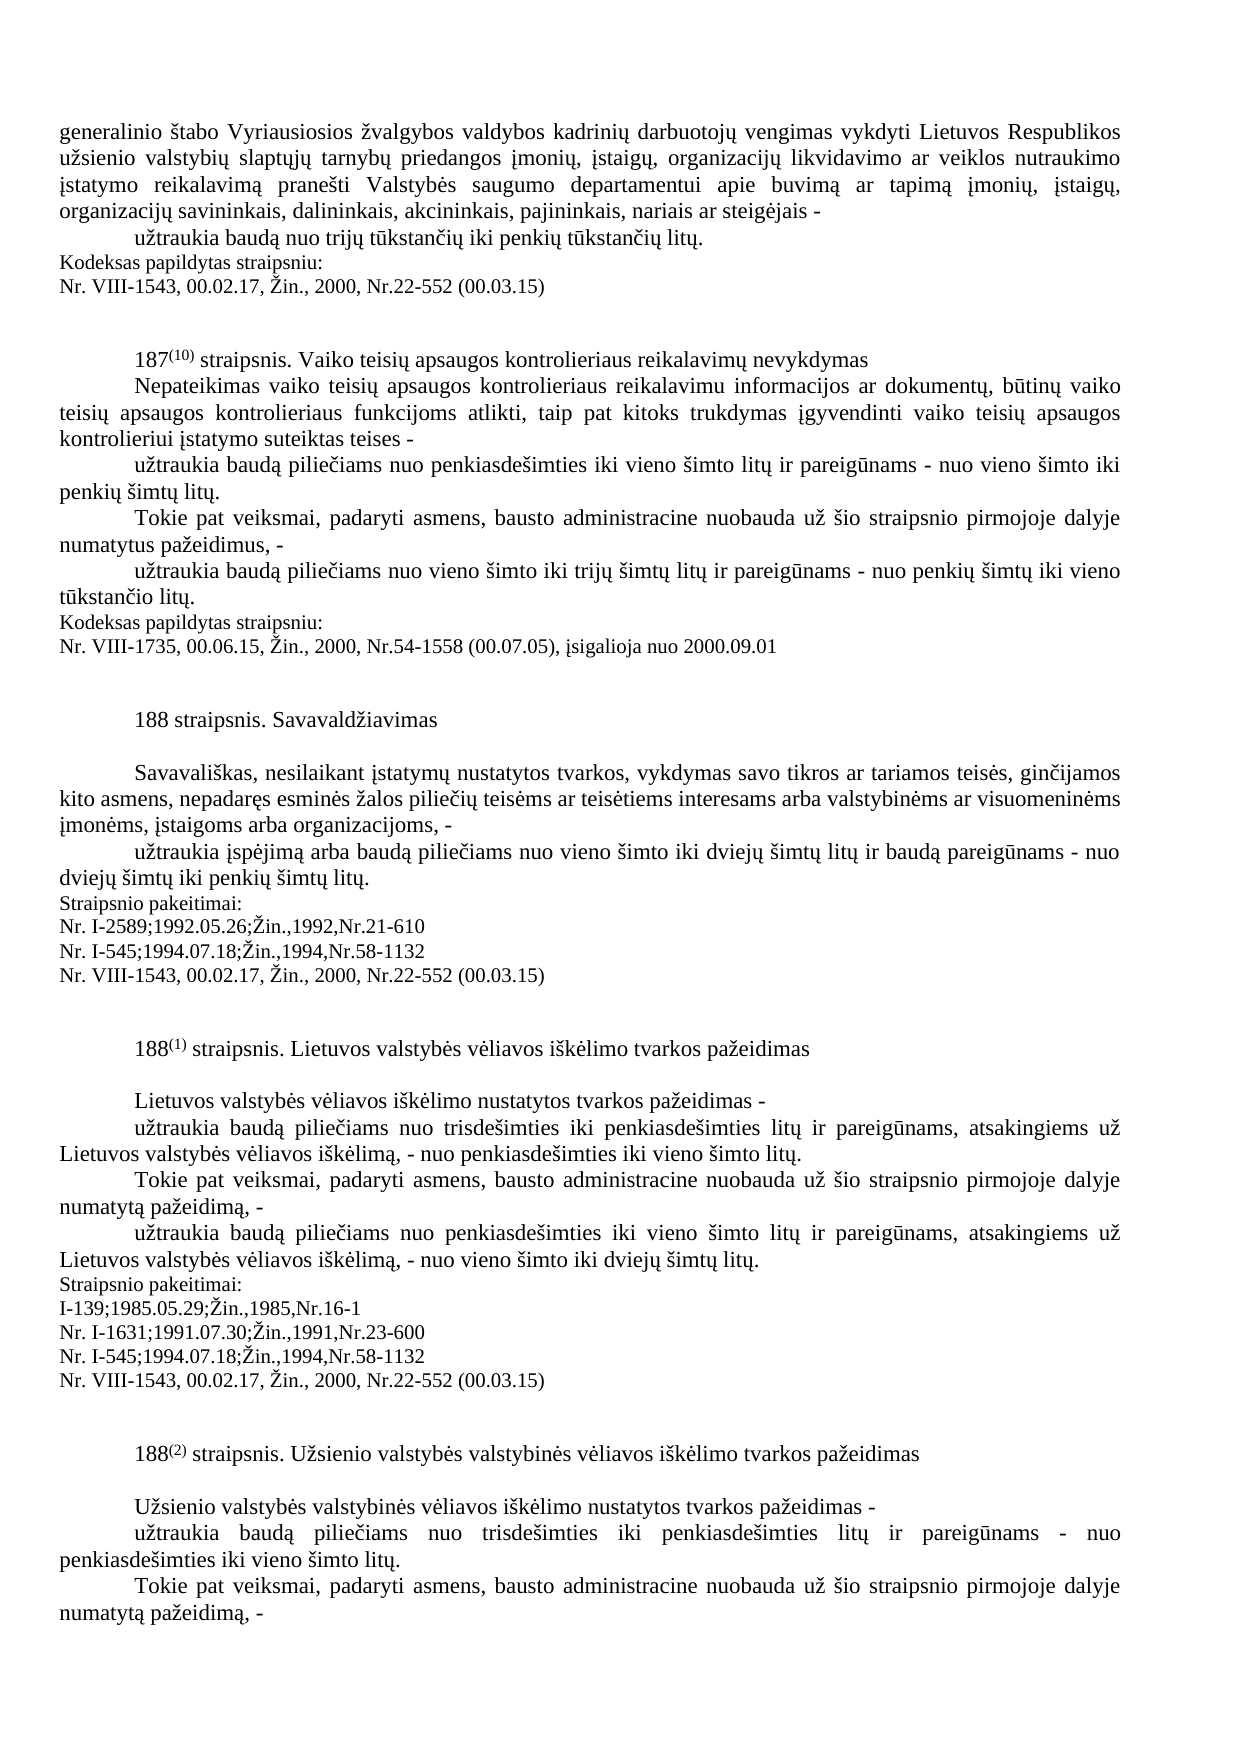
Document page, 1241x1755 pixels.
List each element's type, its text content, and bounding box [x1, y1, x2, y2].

text užtraukia baudą piliečiams nuo penkiasdešimties iki vieno šimto litų ir pareigūnams, atsakingiems už Lietuvos valstybės vėliavos iškėlimą, - nuo vieno šimto iki dviejų šimtų litų. [59, 1219, 1122, 1272]
text Lietuvos valstybės vėliavos iškėlimo nustatytos tvarkos pažeidimas - [59, 1087, 1122, 1114]
text generalinio štabo Vyriausiosios žvalgybos valdybos kadrinių darbuotojų vengimas vykdyti Lietuvos Respublikos užsienio valstybių slaptųjų tarnybų priedangos įmonių, įstaigų, organizacijų likvidavimo ar veiklos nutraukimo įstatymo reikalavimą pranešti Valstybės saugumo departamentui apie buvimą ar tapimą įmonių, įstaigų, organizacijų savininkais, dalininkais, akcininkais, pajininkais, nariais ar steigėjais - [59, 118, 1122, 223]
text 188(1) straipsnis. Lietuvos valstybės vėliavos iškėlimo tvarkos pažeidimas [59, 1035, 1122, 1061]
text Nr. VIII-1543, 00.02.17, Žin., 2000, Nr.22-552 (00.03.15) [59, 1368, 1122, 1392]
text Tokie pat veiksmai, padaryti asmens, bausto administracine nuobauda už šio straipsnio pirmojoje dalyje numatytus pažeidimus, - [59, 504, 1122, 557]
text užtraukia įspėjimą arba baudą piliečiams nuo vieno šimto iki dviejų šimtų litų ir baudą pareigūnams - nuo dviejų šimtų iki penkių šimtų litų. [59, 838, 1122, 890]
text Straipsnio pakeitimai: [59, 1272, 1122, 1296]
text Straipsnio pakeitimai: [59, 890, 1122, 914]
text Nr. I-1631;1991.07.30;Žin.,1991,Nr.23-600 [59, 1320, 1122, 1344]
text Savavališkas, nesilaikant įstatymų nustatytos tvarkos, vykdymas savo tikros ar tariamos teisės, ginčijamos kito asmens, nepadaręs esminės žalos piliečių teisėms ar teisėtiems interesams arba valstybinėms ar visuomeninėms įmonėms, įstaigoms arba organizacijoms, - [59, 759, 1122, 838]
text Kodeksas papildytas straipsniu: [59, 250, 1122, 274]
text Kodeksas papildytas straipsniu: [59, 610, 1122, 634]
text užtraukia baudą piliečiams nuo trisdešimties iki penkiasdešimties litų ir pareigūnams - nuo penkiasdešimties iki vieno šimto litų. [59, 1519, 1122, 1572]
text užtraukia baudą piliečiams nuo trisdešimties iki penkiasdešimties litų ir pareigūnams, atsakingiems už Lietuvos valstybės vėliavos iškėlimą, - nuo penkiasdešimties iki vieno šimto litų. [59, 1114, 1122, 1167]
text Nr. I-2589;1992.05.26;Žin.,1992,Nr.21-610 [59, 914, 1122, 938]
text Nr. VIII-1543, 00.02.17, Žin., 2000, Nr.22-552 (00.03.15) [59, 274, 1122, 298]
text Nr. I-545;1994.07.18;Žin.,1994,Nr.58-1132 [59, 938, 1122, 963]
text Tokie pat veiksmai, padaryti asmens, bausto administracine nuobauda už šio straipsnio pirmojoje dalyje numatytą pažeidimą, - [59, 1572, 1122, 1625]
text Tokie pat veiksmai, padaryti asmens, bausto administracine nuobauda už šio straipsnio pirmojoje dalyje numatytą pažeidimą, - [59, 1167, 1122, 1219]
text 187(10) straipsnis. Vaiko teisių apsaugos kontrolieriaus reikalavimų nevykdymas [134, 346, 1122, 372]
text Nr. VIII-1543, 00.02.17, Žin., 2000, Nr.22-552 (00.03.15) [59, 963, 1122, 987]
text Nepateikimas vaiko teisių apsaugos kontrolieriaus reikalavimu informacijos ar dokumentų, būtinų vaiko teisių apsaugos kontrolieriaus funkcijoms atlikti, taip pat kitoks trukdymas įgyvendinti vaiko teisių apsaugos kontrolieriui įstatymo suteiktas teises - [59, 372, 1122, 452]
text I-139;1985.05.29;Žin.,1985,Nr.16-1 [59, 1296, 1122, 1320]
text užtraukia baudą nuo trijų tūkstančių iki penkių tūkstančių litų. [59, 223, 1122, 250]
text Nr. VIII-1735, 00.06.15, Žin., 2000, Nr.54-1558 (00.07.05), įsigalioja nuo 2000.09.01 [59, 634, 1122, 658]
text 188 straipsnis. Savavaldžiavimas [59, 706, 1122, 732]
text Nr. I-545;1994.07.18;Žin.,1994,Nr.58-1132 [59, 1344, 1122, 1368]
text 188(2) straipsnis. Užsienio valstybės valstybinės vėliavos iškėlimo tvarkos pažeidimas [134, 1440, 1122, 1467]
text Užsienio valstybės valstybinės vėliavos iškėlimo nustatytos tvarkos pažeidimas - [59, 1493, 1122, 1519]
text užtraukia baudą piliečiams nuo vieno šimto iki trijų šimtų litų ir pareigūnams - nuo penkių šimtų iki vieno tūkstančio litų. [59, 557, 1122, 610]
text užtraukia baudą piliečiams nuo penkiasdešimties iki vieno šimto litų ir pareigūnams - nuo vieno šimto iki penkių šimtų litų. [59, 452, 1122, 504]
